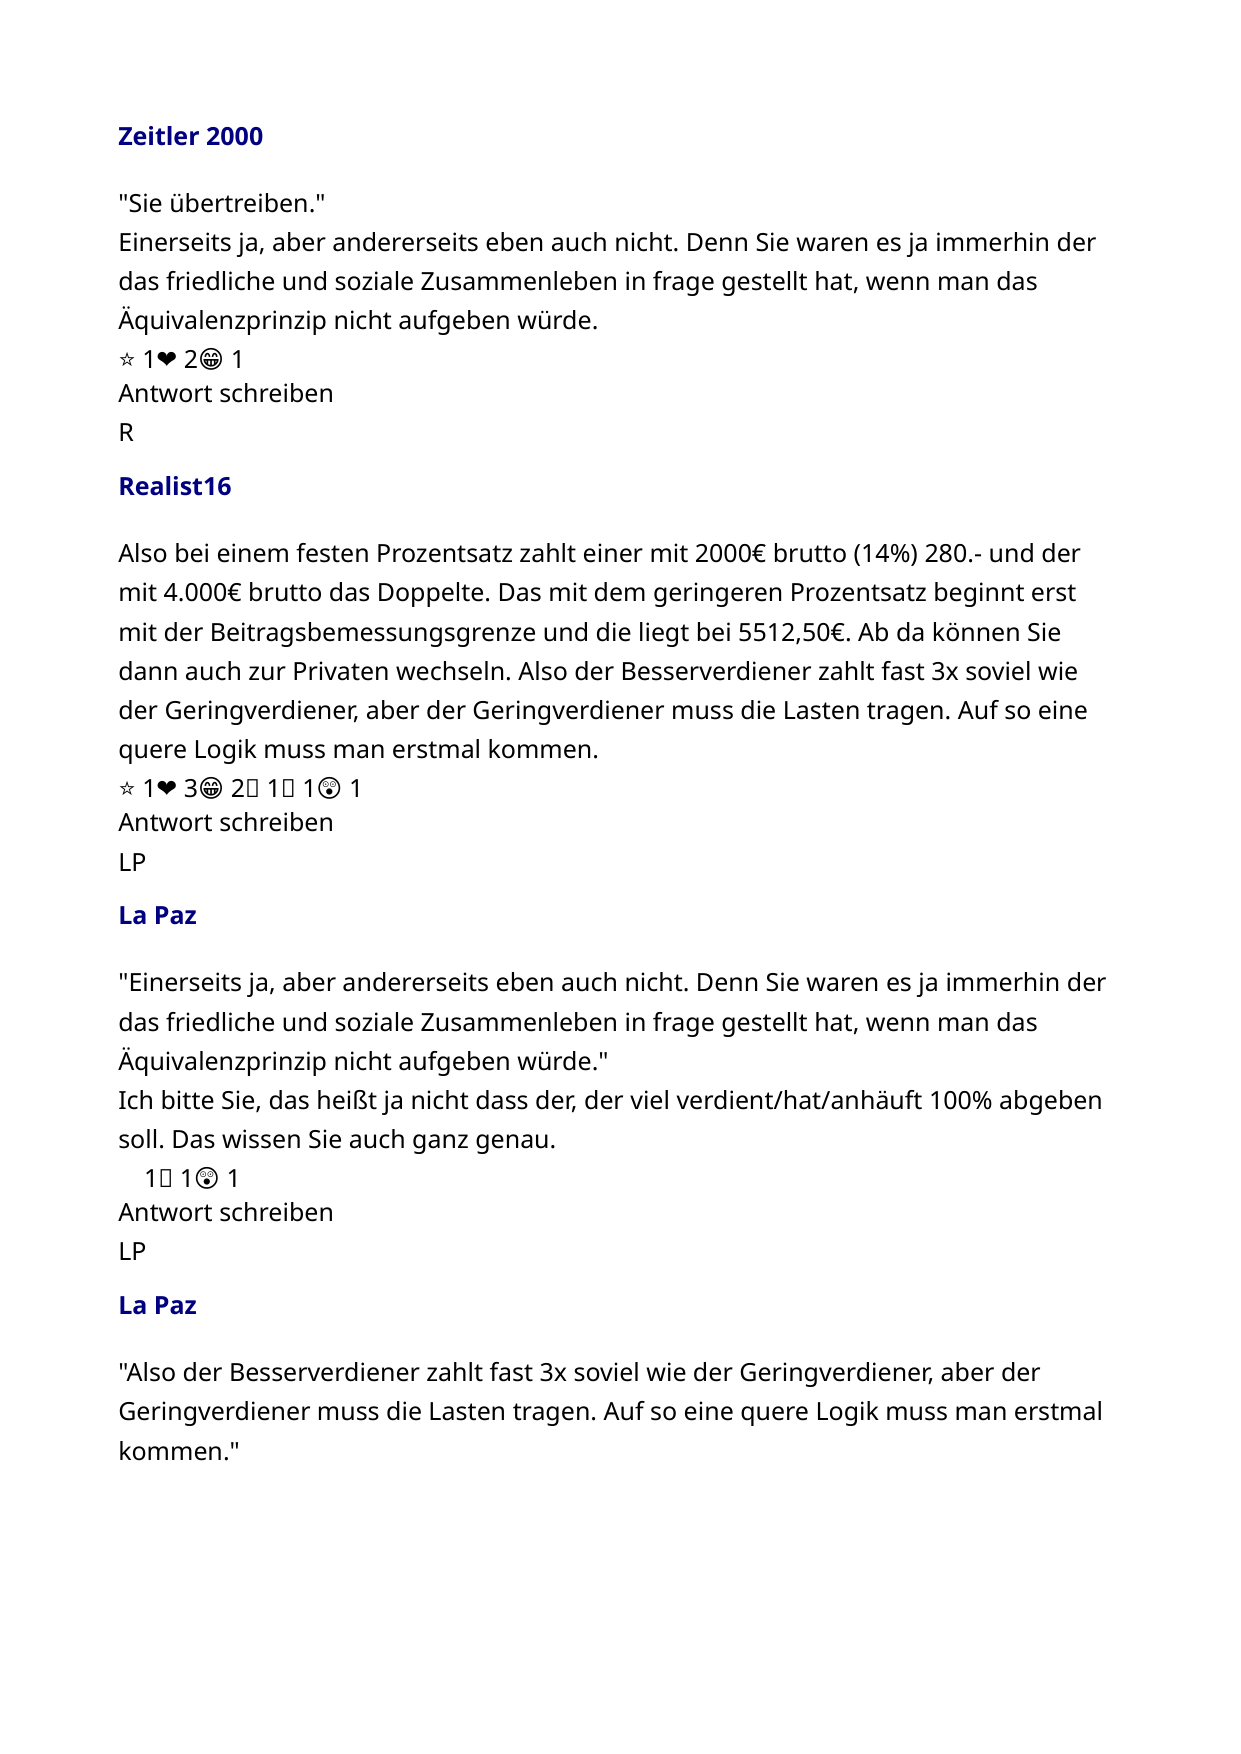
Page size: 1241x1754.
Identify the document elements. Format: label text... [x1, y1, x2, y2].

text ⭐️ 1❤️ 2😁 1 [118, 342, 1122, 376]
subtitle La Paz [118, 1288, 1122, 1322]
text R [118, 415, 1122, 449]
text ⭐️ 1❤️ 3😁 2🙁 1🤨 1😲 1 [118, 771, 1122, 805]
text Antwort schreiben [118, 376, 1122, 410]
text LP [118, 844, 1122, 878]
text 🙁 1🤨 1😲 1 [118, 1161, 1122, 1195]
subtitle La Paz [118, 898, 1122, 932]
text Also bei einem festen Prozentsatz zahlt einer mit 2000€ brutto (14%) 280.- und der mit 4.000€ brutto das Doppelte. Das mit dem geringeren Prozentsatz beginnt erst mit der Beitragsbemessungsgrenze und die liegt bei 5512,50€. Ab da können Sie dann auch zur Privaten wechseln. Also der Besserverdiener zahlt fast 3x soviel wie der Geringverdiener, aber der Geringverdiener muss die Lasten tragen. Auf so eine quere Logik muss man erstmal kommen. [118, 536, 1122, 766]
subtitle Realist16 [118, 469, 1122, 503]
text Antwort schreiben [118, 805, 1122, 839]
subtitle Zeitler 2000 [118, 118, 1122, 152]
text "Also der Besserverdiener zahlt fast 3x soviel wie der Geringverdiener, aber der Geringverdiener muss die Lasten tragen. Auf so eine quere Logik muss man erstmal kommen." [118, 1355, 1122, 1467]
text Antwort schreiben [118, 1195, 1122, 1229]
text "Einerseits ja, aber andererseits eben auch nicht. Denn Sie waren es ja immerhin der das friedliche und soziale Zusammenleben in frage gestellt hat, wenn man das Äquivalenzprinzip nicht aufgeben würde." [118, 965, 1122, 1077]
text "Sie übertreiben." [118, 185, 1122, 219]
text LP [118, 1234, 1122, 1268]
text Einerseits ja, aber andererseits eben auch nicht. Denn Sie waren es ja immerhin der das friedliche und soziale Zusammenleben in frage gestellt hat, wenn man das Äquivalenzprinzip nicht aufgeben würde. [118, 224, 1122, 337]
text Ich bitte Sie, das heißt ja nicht dass der, der viel verdient/hat/anhäuft 100% abgeben soll. Das wissen Sie auch ganz genau. [118, 1082, 1122, 1156]
